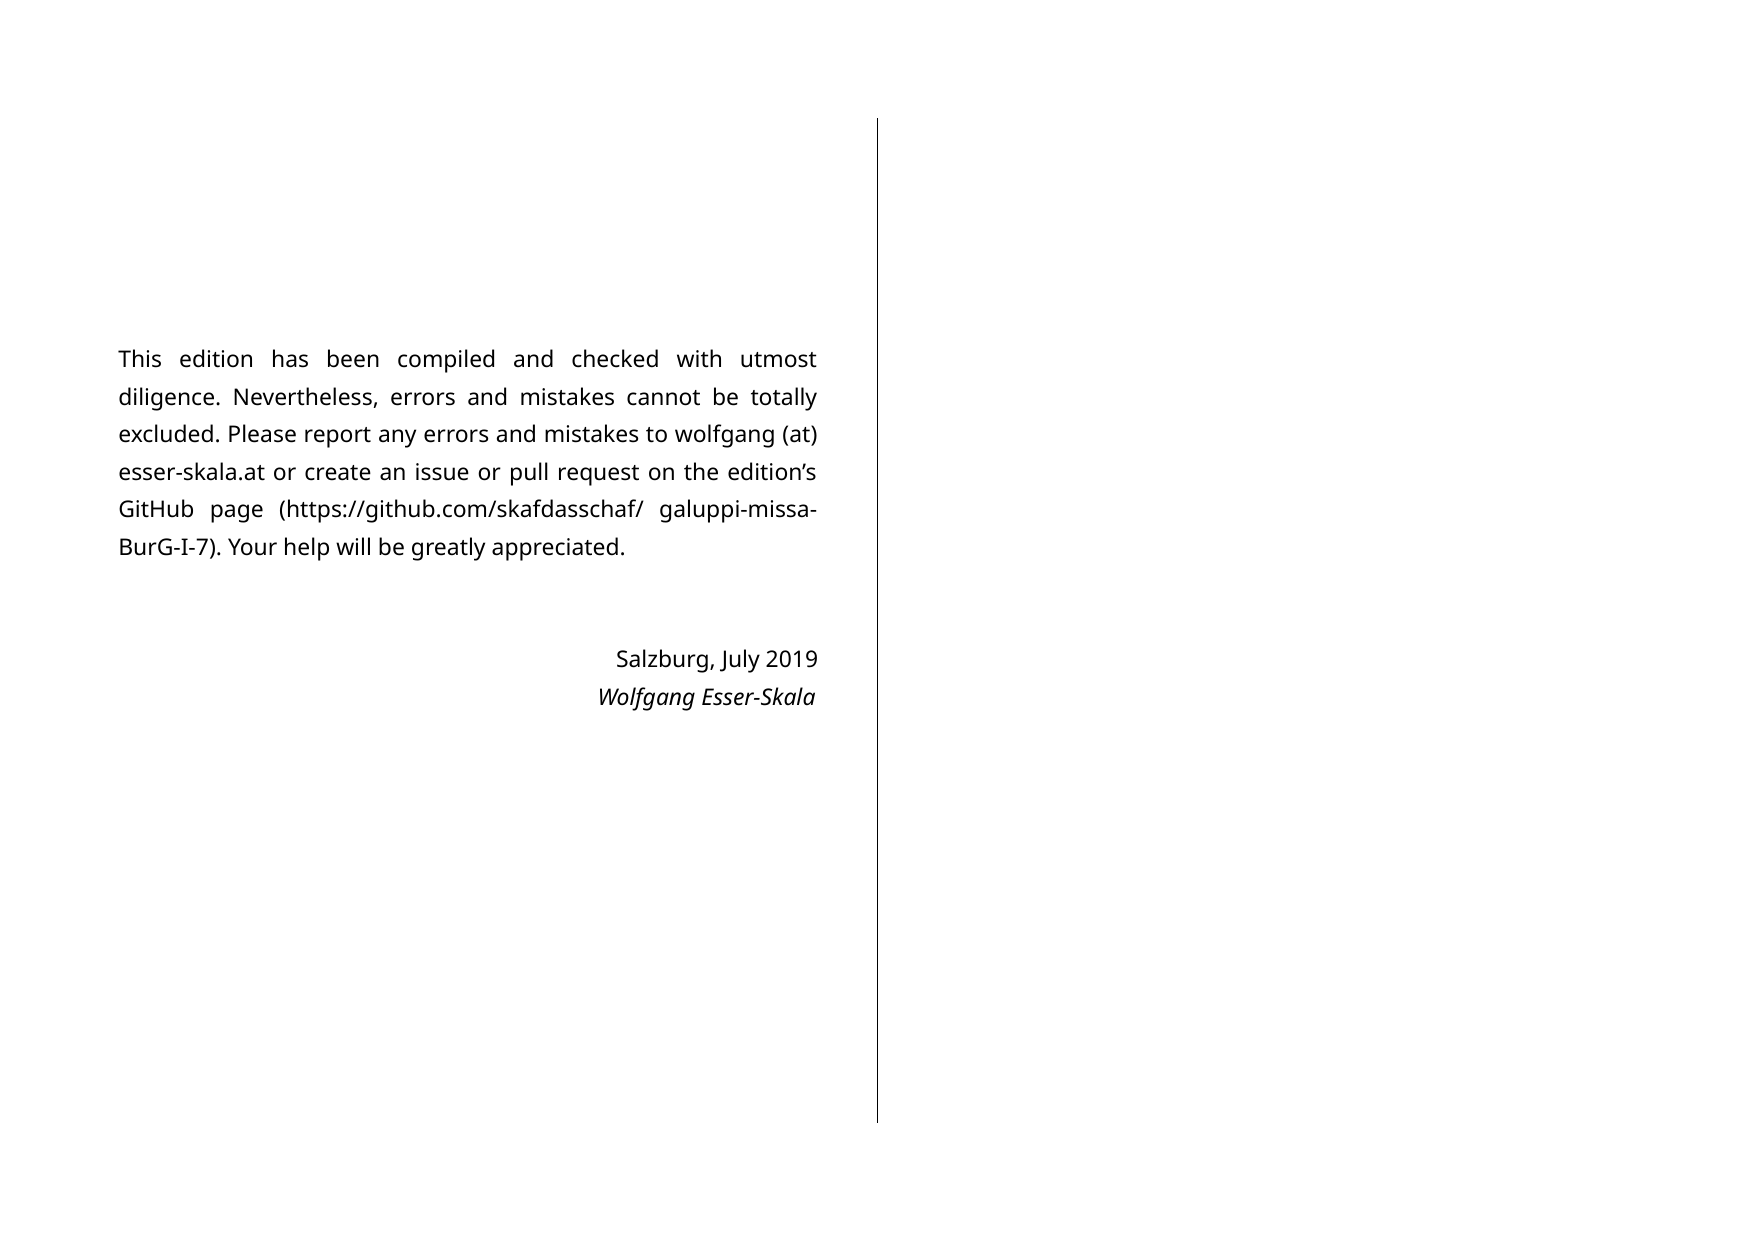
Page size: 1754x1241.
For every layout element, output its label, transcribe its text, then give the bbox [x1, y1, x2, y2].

text [118, 118, 818, 337]
text This edition has been compiled and checked with utmost diligence. Nevertheless, errors and mistakes cannot be totally excluded. Please report any errors and mistakes to wolfgang (at) esser-skala.at or create an issue or pull request on the edition’s GitHub page (https://github.com/skafdasschaf/ galuppi-missa-BurG-I-7). Your help will be greatly appreciated. [118, 343, 818, 562]
text Salzburg, July 2019 Wolfgang Esser-Skala [118, 643, 818, 712]
